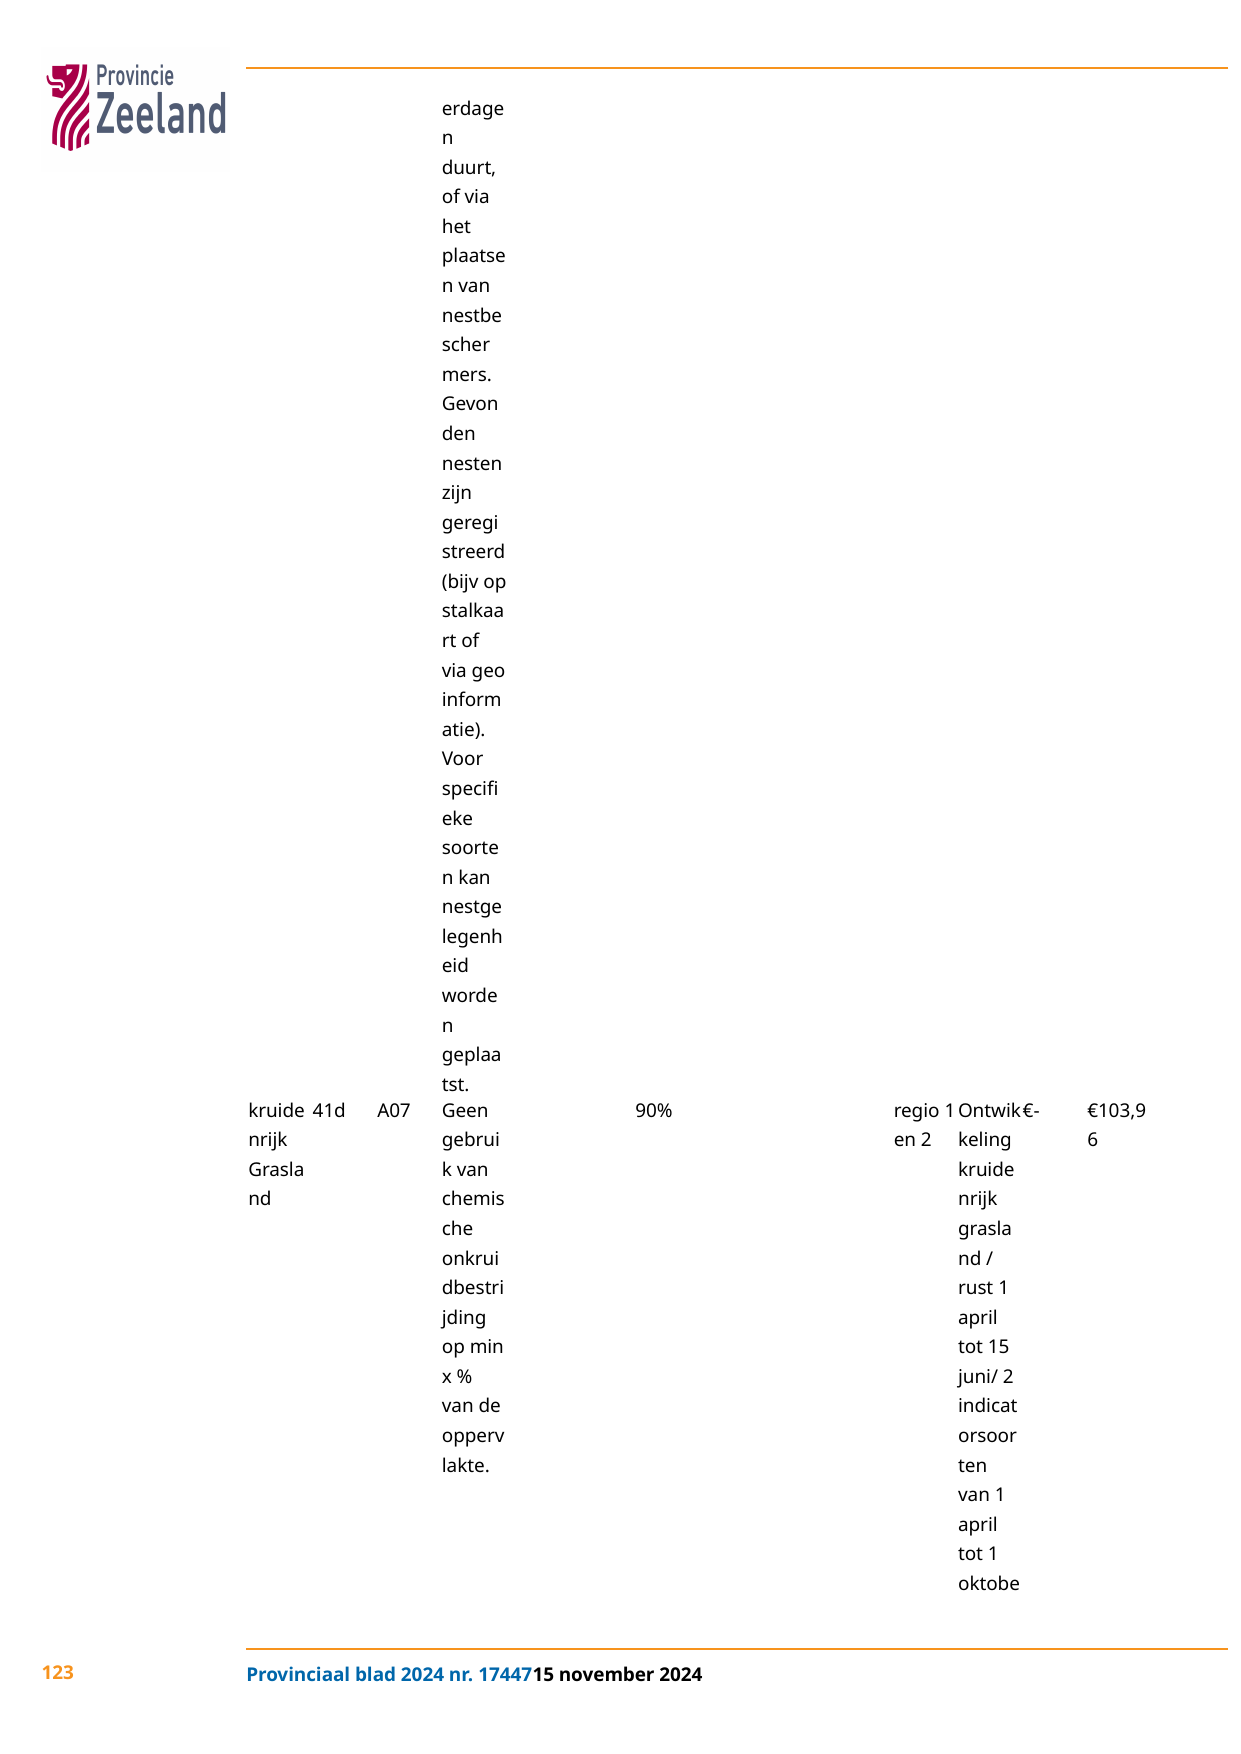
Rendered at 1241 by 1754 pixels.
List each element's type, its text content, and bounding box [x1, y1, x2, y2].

table_cell [700, 95, 764, 1097]
table_cell [635, 95, 700, 1097]
table_cell €103,96 [1087, 1097, 1152, 1596]
table_cell €- [1023, 1097, 1087, 1596]
table_cell [829, 95, 893, 1097]
picture [41, 47, 231, 172]
table_cell [313, 95, 377, 1097]
table_cell [894, 95, 958, 1097]
table_cell erdagen duurt, of via het plaatsen van nestbeschermers. Gevonden nesten zijn geregistreerd (bijv op stalkaart of via geo informatie). Voor specifieke soorten kan nestgelegenheid worden geplaatst. [442, 95, 506, 1097]
table_cell [764, 95, 829, 1097]
table_cell [377, 95, 442, 1097]
table_cell 41d [313, 1097, 377, 1596]
table_cell Geen gebruik van chemische onkruidbestrijding op min x % van de oppervlakte. [442, 1097, 506, 1596]
table_cell [571, 95, 635, 1097]
table_cell regio 1 en 2 [894, 1097, 958, 1596]
table_cell [248, 95, 312, 1097]
table_cell [1023, 95, 1087, 1097]
table_cell [506, 95, 571, 1097]
table_cell [571, 1097, 635, 1596]
table_cell [764, 1097, 829, 1596]
table_cell [506, 1097, 571, 1596]
table_cell Ontwikkeling kruidenrijk grasland / rust 1 april tot 15 juni/ 2 indicatorsoorten van 1 april tot 1 oktobe [958, 1097, 1022, 1596]
table_cell 90% [635, 1097, 700, 1596]
table_cell A07 [377, 1097, 442, 1596]
table_cell [958, 95, 1022, 1097]
table_cell [1087, 95, 1152, 1097]
table_cell kruidenrijk Grasland [248, 1097, 312, 1596]
table_cell [700, 1097, 764, 1596]
table_cell [829, 1097, 893, 1596]
